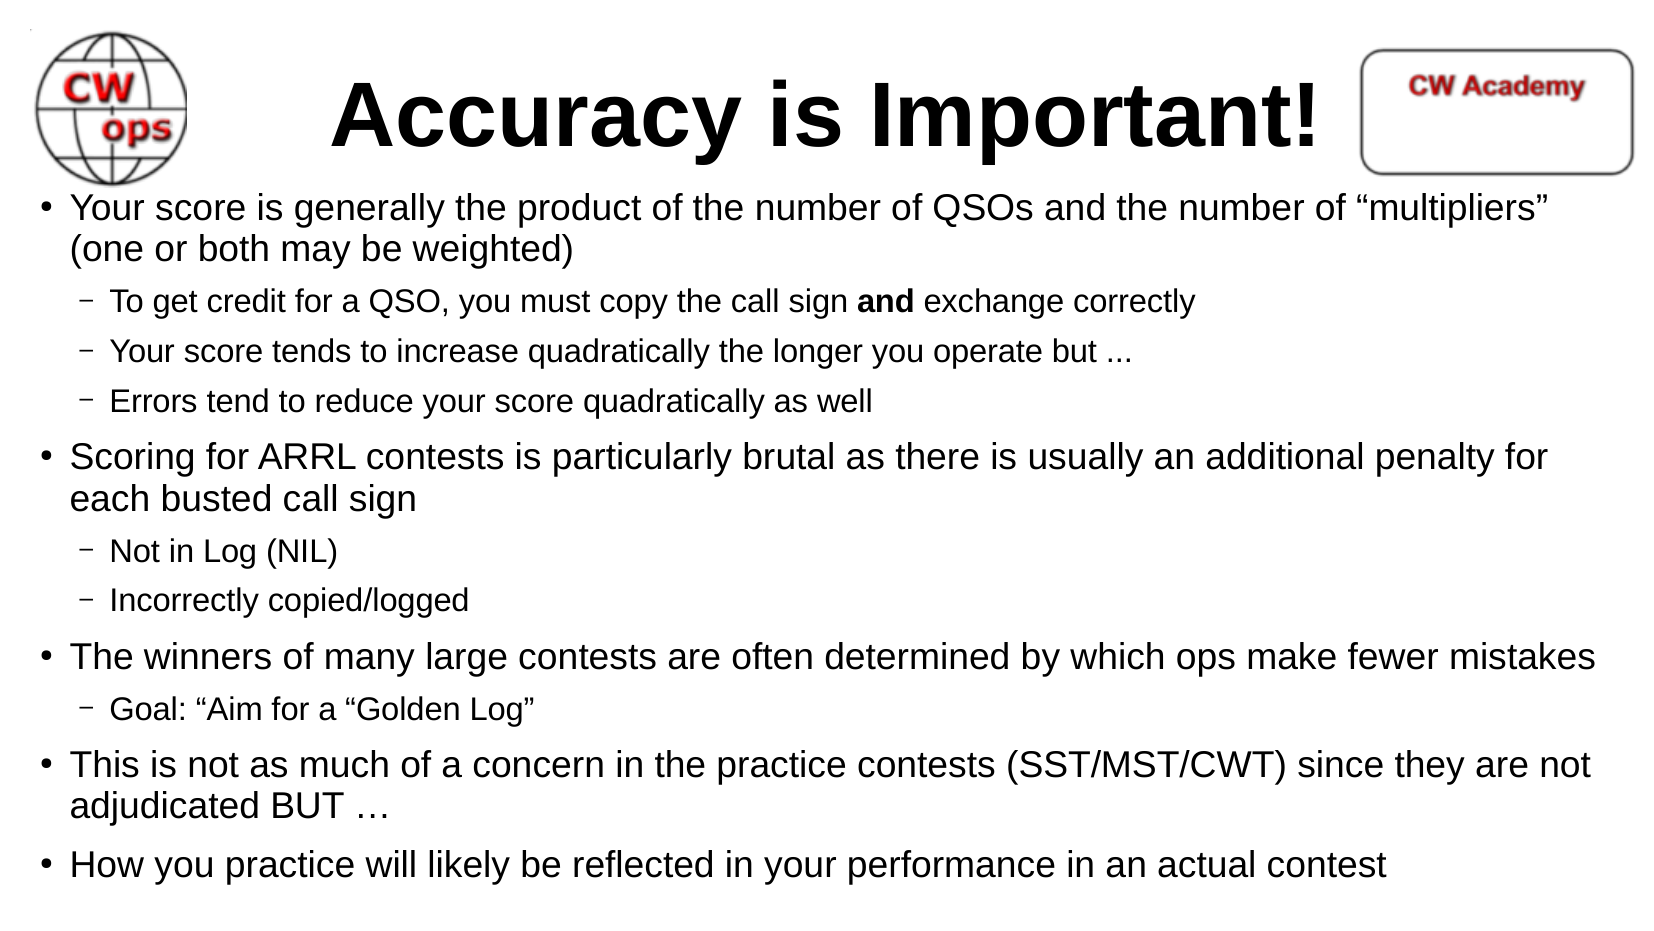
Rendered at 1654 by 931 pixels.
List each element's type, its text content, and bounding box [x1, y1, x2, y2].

title Accuracy is Important! [82, 37, 1571, 186]
list Your score is generally the product of the number of QSOs and the number of “multipliers” (one or both may be weighted) To get credit for a QSO, you must copy the call sign and exchange correctly Your score tends to increase quadratically the longer you operate but ... Errors tend to reduce your score quadratically as well Scoring for ARRL contests is particularly brutal as there is usually an additional penalty for each busted call sign Not in Log (NIL) Incorrectly copied/logged The winners of many large contests are often determined by which ops make fewer mistakes Goal: “Aim for a “Golden Log” This is not as much of a concern in the practice contests (SST/MST/CWT) since they are not adjudicated BUT … How you practice will likely be reflected in your performance in an actual contest [30, 186, 1606, 925]
picture [1571, 37, 1640, 186]
picture [30, 29, 187, 186]
